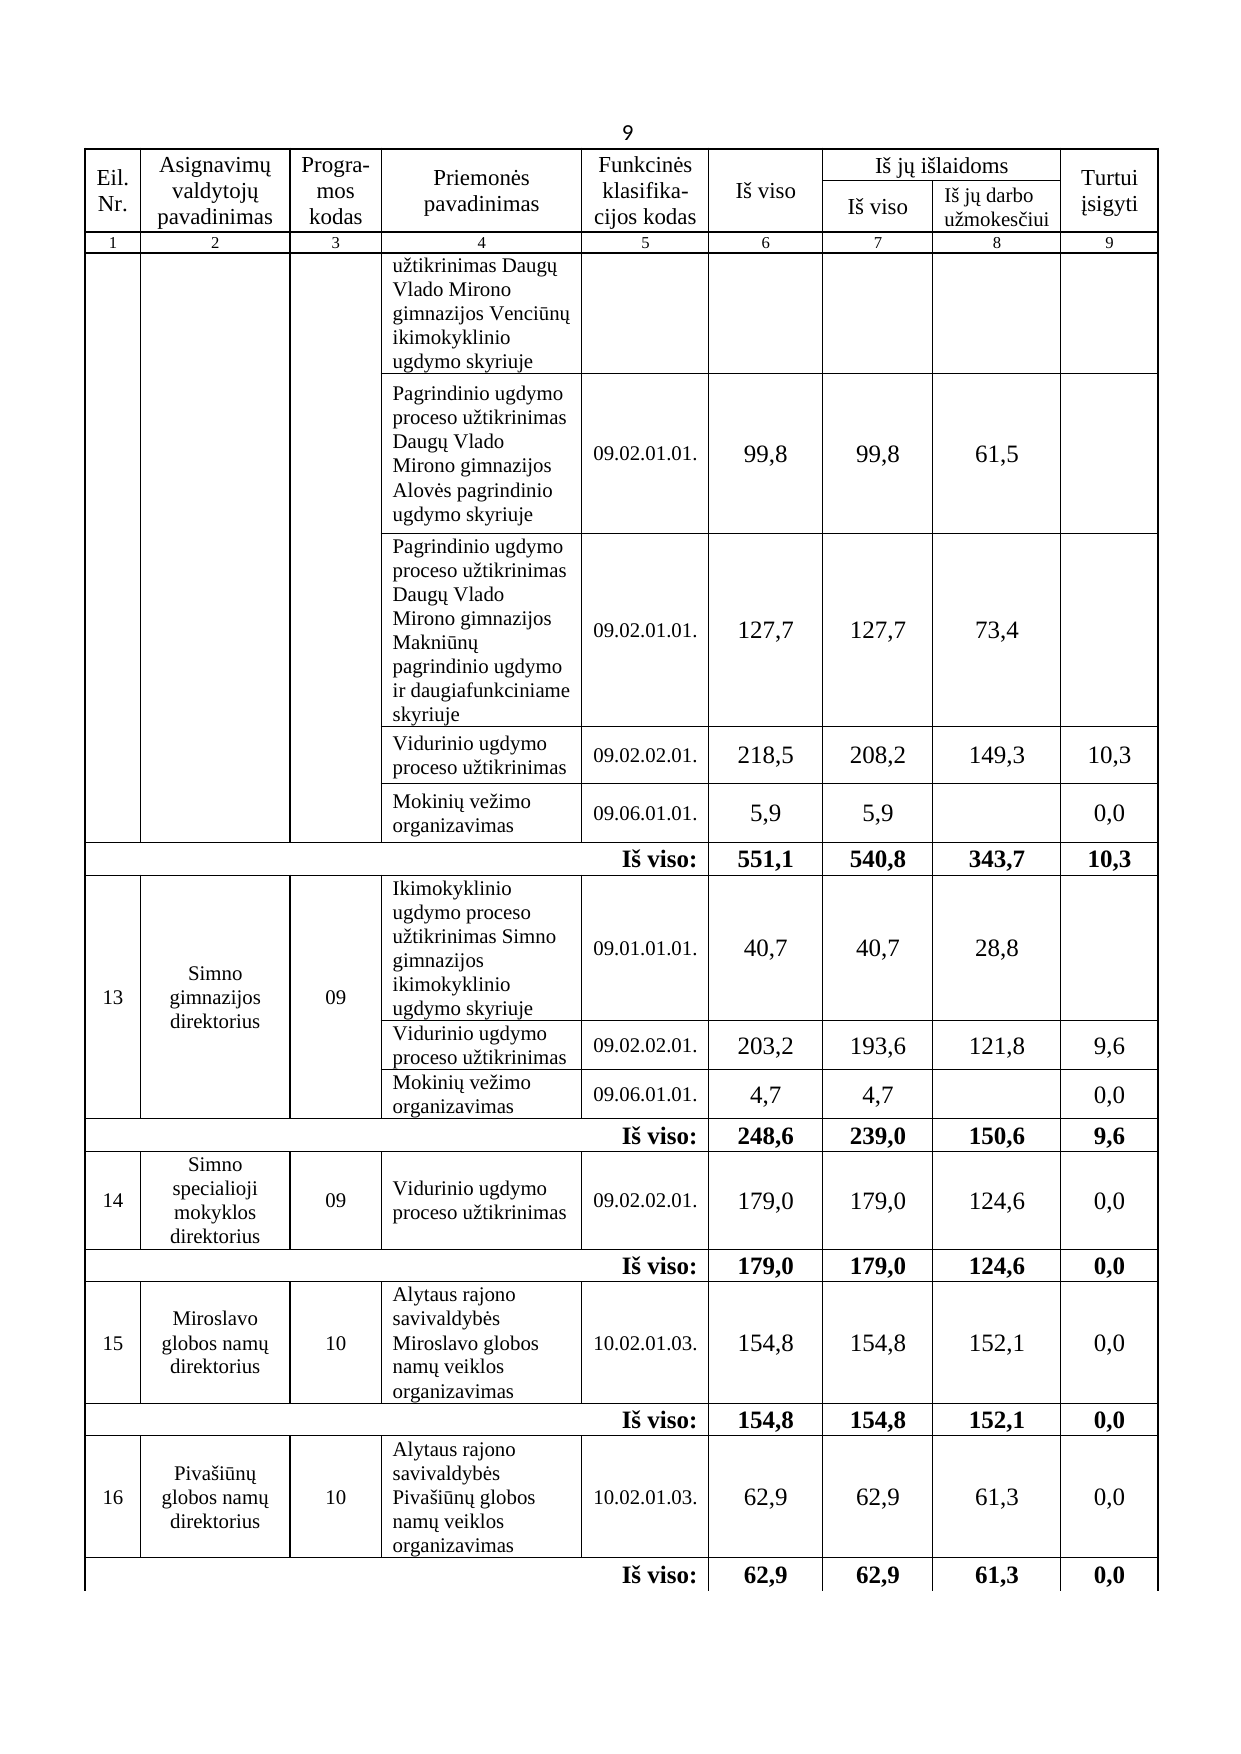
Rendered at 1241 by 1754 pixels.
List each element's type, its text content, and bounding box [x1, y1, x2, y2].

table_cell [933, 254, 1060, 373]
table_header Priemonės pavadinimas [382, 150, 581, 231]
table_cell 154,8 [823, 1282, 932, 1403]
table_cell 208,2 [823, 727, 932, 782]
table_cell 248,6 [709, 1119, 822, 1151]
table_cell 2 [141, 233, 289, 252]
table_cell 179,0 [823, 1250, 932, 1281]
table_cell Mokinių vežimo organizavimas [382, 1070, 581, 1118]
table_cell 9,6 [1061, 1021, 1157, 1069]
table_cell Simno specialioji mokyklos direktorius [141, 1152, 289, 1248]
table_cell 4,7 [709, 1070, 822, 1118]
table_cell 154,8 [709, 1282, 822, 1403]
table_cell Alytaus rajono savivaldybės Miroslavo globos namų veiklos organizavimas [382, 1282, 581, 1403]
table_cell Iš viso: [86, 1250, 708, 1281]
table_header Funkcinės klasifika-cijos kodas [582, 150, 708, 231]
table_header Progra-mos kodas [291, 150, 381, 231]
table_cell 9 [1061, 233, 1157, 252]
table_cell [291, 254, 381, 842]
table_cell 0,0 [1061, 1152, 1157, 1248]
table_cell 6 [709, 233, 822, 252]
table_cell [1061, 876, 1157, 1020]
table_cell 99,8 [823, 374, 932, 533]
table_cell 5,9 [709, 784, 822, 842]
table_cell 203,2 [709, 1021, 822, 1069]
table_cell 343,7 [933, 843, 1060, 874]
table_cell Iš viso [823, 181, 932, 231]
table_cell 5,9 [823, 784, 932, 842]
table_cell Iš viso: [86, 1404, 708, 1435]
table_cell 124,6 [933, 1152, 1060, 1248]
table_cell 0,0 [1061, 784, 1157, 842]
table_cell 28,8 [933, 876, 1060, 1020]
table_cell 239,0 [823, 1119, 932, 1151]
table_cell Miroslavo globos namų direktorius [141, 1282, 289, 1403]
table_cell 99,8 [709, 374, 822, 533]
table_cell 121,8 [933, 1021, 1060, 1069]
table_header Iš jų išlaidoms [823, 150, 1060, 180]
table_header Iš viso [709, 150, 822, 231]
table_cell 149,3 [933, 727, 1060, 782]
table_cell 4,7 [823, 1070, 932, 1118]
table_cell 4 [382, 233, 581, 252]
table_cell [709, 254, 822, 373]
table_cell 540,8 [823, 843, 932, 874]
table_cell 193,6 [823, 1021, 932, 1069]
table_cell [1061, 374, 1157, 533]
table_cell [1061, 534, 1157, 726]
table_cell 09 [291, 876, 381, 1118]
table_cell [933, 784, 1060, 842]
table_cell 10,3 [1061, 843, 1157, 874]
table_cell 0,0 [1061, 1070, 1157, 1118]
table_cell 218,5 [709, 727, 822, 782]
table_cell Mokinių vežimo organizavimas [382, 784, 581, 842]
table_cell [823, 254, 932, 373]
table_cell 09.02.01.01. [582, 374, 708, 533]
table_cell 62,9 [823, 1558, 932, 1591]
table_cell 152,1 [933, 1282, 1060, 1403]
table_cell 8 [933, 233, 1060, 252]
table_cell 150,6 [933, 1119, 1060, 1151]
table_cell [933, 1070, 1060, 1118]
table_cell 61,3 [933, 1436, 1060, 1557]
table_cell 154,8 [823, 1404, 932, 1435]
table_cell Ikimokyklinio ugdymo proceso užtikrinimas Simno gimnazijos ikimokyklinio ugdymo skyriuje [382, 876, 581, 1020]
table_cell 124,6 [933, 1250, 1060, 1281]
table_cell 179,0 [709, 1250, 822, 1281]
table_cell 61,3 [933, 1558, 1060, 1591]
table_cell 09.06.01.01. [582, 1070, 708, 1118]
table_cell 09.02.02.01. [582, 1152, 708, 1248]
table_cell Alytaus rajono savivaldybės Pivašiūnų globos namų veiklos organizavimas [382, 1436, 581, 1557]
table_cell 61,5 [933, 374, 1060, 533]
table_cell 154,8 [709, 1404, 822, 1435]
table_header Eil. Nr. [86, 150, 140, 231]
table_cell 73,4 [933, 534, 1060, 726]
table_cell 09.01.01.01. [582, 876, 708, 1020]
table_cell [141, 254, 289, 842]
table_cell 13 [86, 876, 140, 1118]
table_header Turtui įsigyti [1061, 150, 1157, 231]
table_cell 10.02.01.03. [582, 1282, 708, 1403]
table_cell 40,7 [709, 876, 822, 1020]
table_cell Pagrindinio ugdymo proceso užtikrinimas Daugų Vlado Mirono gimnazijos Alovės pagrindinio ugdymo skyriuje [382, 374, 581, 533]
table_cell Vidurinio ugdymo proceso užtikrinimas [382, 1021, 581, 1069]
table_cell Iš viso: [86, 843, 708, 874]
table_cell 0,0 [1061, 1250, 1157, 1281]
table_cell 10.02.01.03. [582, 1436, 708, 1557]
table_cell 5 [582, 233, 708, 252]
table_cell 10 [291, 1282, 381, 1403]
table_cell Vidurinio ugdymo proceso užtikrinimas [382, 1152, 581, 1248]
table_cell 9,6 [1061, 1119, 1157, 1151]
table_cell 127,7 [709, 534, 822, 726]
table_cell 62,9 [709, 1436, 822, 1557]
table_cell Iš jų darbo užmokesčiui [933, 181, 1060, 231]
table_cell [582, 254, 708, 373]
table_cell 15 [86, 1282, 140, 1403]
table_header Asignavimų valdytojų pavadinimas [141, 150, 289, 231]
table_cell 152,1 [933, 1404, 1060, 1435]
table_cell 0,0 [1061, 1404, 1157, 1435]
table_cell 1 [86, 233, 140, 252]
table_cell 09 [291, 1152, 381, 1248]
table_cell 179,0 [823, 1152, 932, 1248]
table_cell 127,7 [823, 534, 932, 726]
table_cell 0,0 [1061, 1436, 1157, 1557]
table_cell 0,0 [1061, 1282, 1157, 1403]
table_cell 179,0 [709, 1152, 822, 1248]
table_cell 10,3 [1061, 727, 1157, 782]
table_cell 09.02.02.01. [582, 1021, 708, 1069]
table_cell 09.02.01.01. [582, 534, 708, 726]
table_cell 10 [291, 1436, 381, 1557]
table_cell Iš viso: [86, 1558, 708, 1591]
table_cell 16 [86, 1436, 140, 1557]
table_cell Vidurinio ugdymo proceso užtikrinimas [382, 727, 581, 782]
table_cell Pagrindinio ugdymo proceso užtikrinimas Daugų Vlado Mirono gimnazijos Makniūnų pagrindinio ugdymo ir daugiafunkciniame skyriuje [382, 534, 581, 726]
table_cell 09.06.01.01. [582, 784, 708, 842]
table_cell 62,9 [709, 1558, 822, 1591]
table_cell 40,7 [823, 876, 932, 1020]
table_cell 0,0 [1061, 1558, 1157, 1591]
table_cell 551,1 [709, 843, 822, 874]
table_cell Simno gimnazijos direktorius [141, 876, 289, 1118]
table_cell [86, 254, 140, 842]
table_cell 7 [823, 233, 932, 252]
table_cell užtikrinimas Daugų Vlado Mirono gimnazijos Venciūnų ikimokyklinio ugdymo skyriuje [382, 254, 581, 373]
table_cell 14 [86, 1152, 140, 1248]
table_cell 3 [291, 233, 381, 252]
table_cell [1061, 254, 1157, 373]
table_cell Pivašiūnų globos namų direktorius [141, 1436, 289, 1557]
table_cell 62,9 [823, 1436, 932, 1557]
table_cell 09.02.02.01. [582, 727, 708, 782]
table_cell Iš viso: [86, 1119, 708, 1151]
